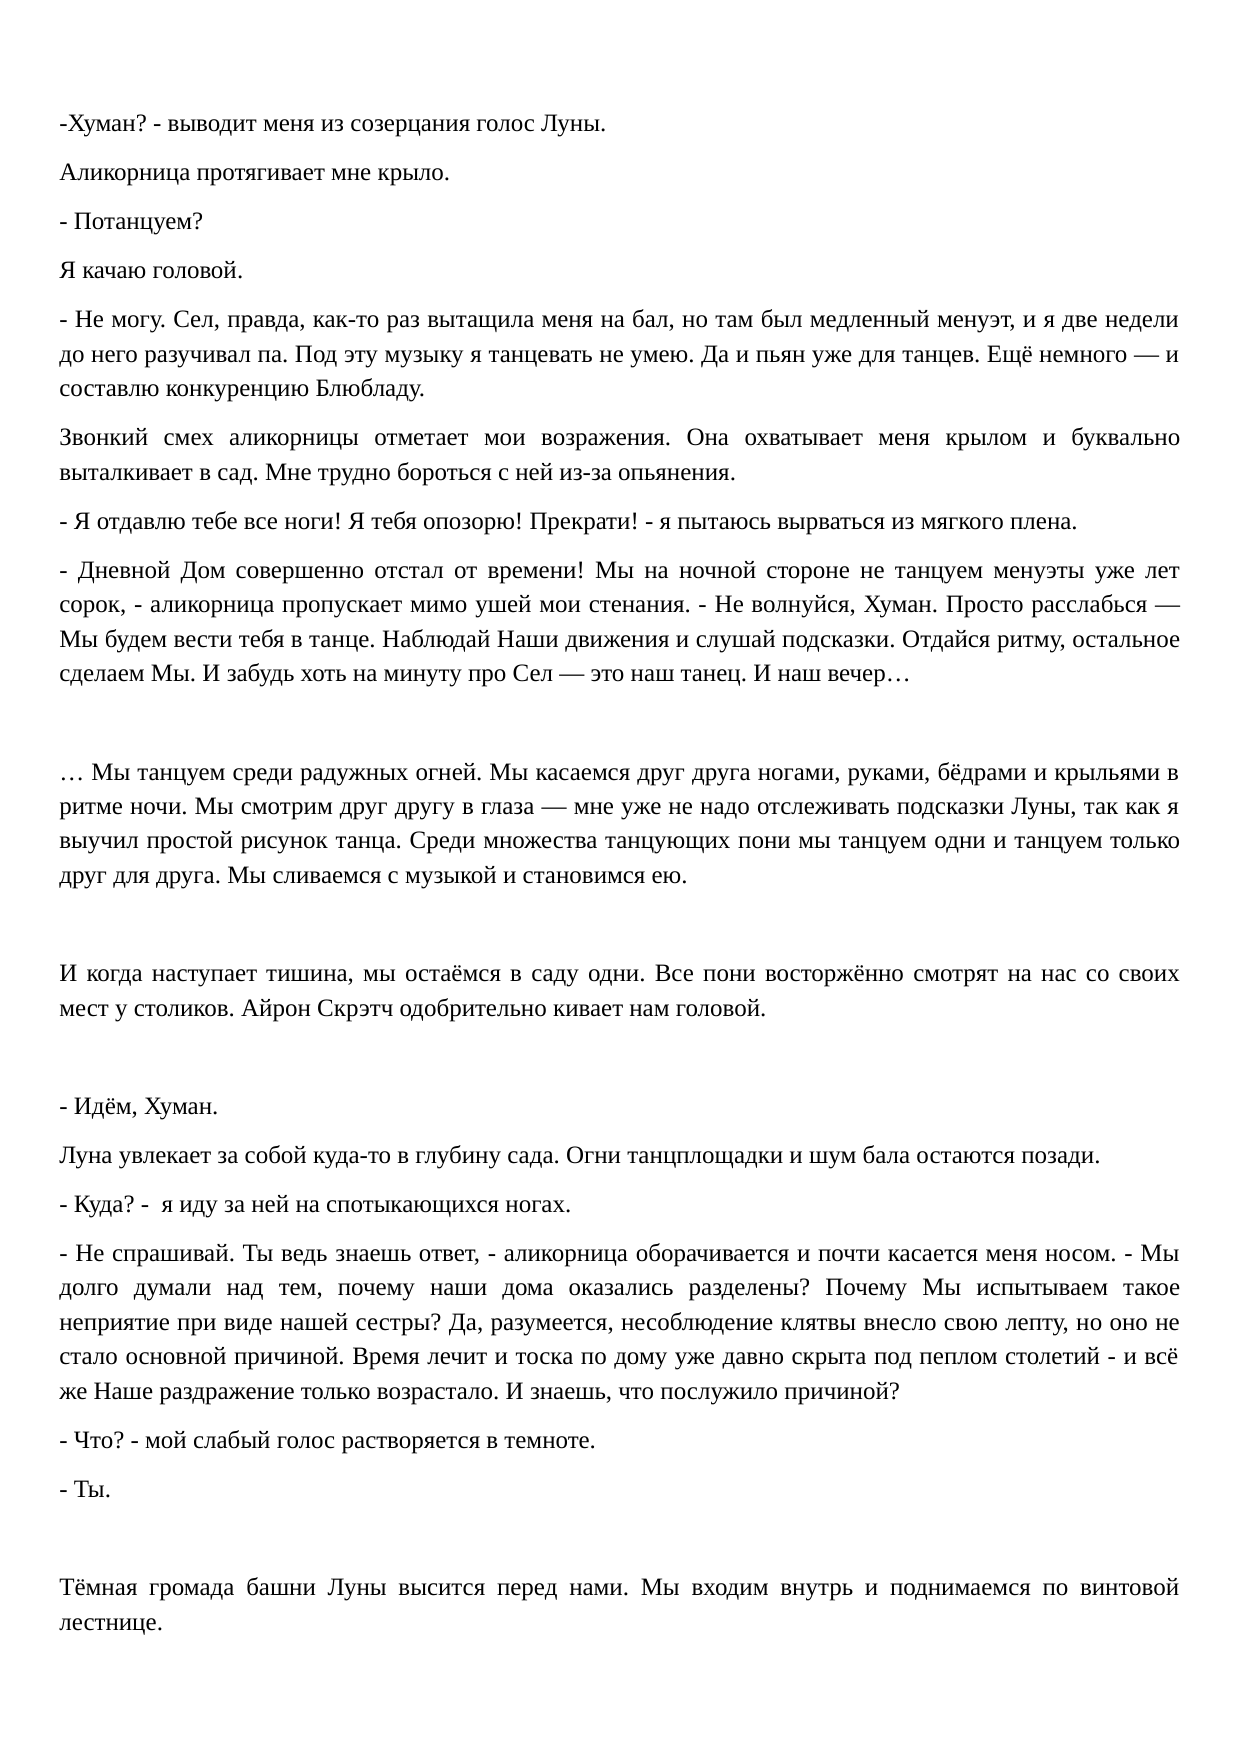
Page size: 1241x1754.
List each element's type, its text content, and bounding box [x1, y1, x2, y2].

text - Идём, Хуман. [59, 1091, 1181, 1119]
text - Куда? - я иду за ней на спотыкающихся ногах. [59, 1189, 1181, 1218]
text - Дневной Дом совершенно отстал от времени! Мы на ночной стороне не танцуем менуэты уже лет сорок, - аликорница пропускает мимо ушей мои стенания. - Не волнуйся, Хуман. Просто расслабься — Мы будем вести тебя в танце. Наблюдай Наши движения и слушай подсказки. Отдайся ритму, остальное сделаем Мы. И забудь хоть на минуту про Сел — это наш танец. И наш вечер… [59, 555, 1181, 687]
text Луна увлекает за собой куда-то в глубину сада. Огни танцплощадки и шум бала остаются позади. [59, 1140, 1181, 1168]
text … Мы танцуем среди радужных огней. Мы касаемся друг друга ногами, руками, бёдрами и крыльями в ритме ночи. Мы смотрим друг другу в глаза — мне уже не надо отслеживать подсказки Луны, так как я выучил простой рисунок танца. Среди множества танцующих пони мы танцуем одни и танцуем только друг для друга. Мы сливаемся с музыкой и становимся ею. [59, 757, 1181, 889]
text И когда наступает тишина, мы остаёмся в саду одни. Все пони восторжённо смотрят на нас со своих мест у столиков. Айрон Скрэтч одобрительно кивает нам головой. [59, 958, 1181, 1021]
text - Не спрашивай. Ты ведь знаешь ответ, - аликорница оборачивается и почти касается меня носом. - Мы долго думали над тем, почему наши дома оказались разделены? Почему Мы испытываем такое неприятие при виде нашей сестры? Да, разумеется, несоблюдение клятвы внесло свою лепту, но оно не стало основной причиной. Время лечит и тоска по дому уже давно скрыта под пеплом столетий - и всё же Наше раздражение только возрастало. И знаешь, что послужило причиной? [59, 1238, 1181, 1404]
text - Потанцуем? [59, 206, 1181, 235]
text - Ты. [59, 1474, 1181, 1503]
text Аликорница протягивает мне крыло. [59, 157, 1181, 186]
text -Хуман? - выводит меня из созерцания голос Луны. [59, 108, 1181, 137]
text Тёмная громада башни Луны высится перед нами. Мы входим внутрь и поднимаемся по винтовой лестнице. [59, 1572, 1181, 1635]
text Я качаю головой. [59, 255, 1181, 284]
text Звонкий смех аликорницы отметает мои возражения. Она охватывает меня крылом и буквально выталкивает в сад. Мне трудно бороться с ней из-за опьянения. [59, 422, 1181, 486]
text - Не могу. Сел, правда, как-то раз вытащила меня на бал, но там был медленный менуэт, и я две недели до него разучивал па. Под эту музыку я танцевать не умею. Да и пьян уже для танцев. Ещё немного — и составлю конкуренцию Блюбладу. [59, 304, 1181, 402]
text - Что? - мой слабый голос растворяется в темноте. [59, 1425, 1181, 1454]
text - Я отдавлю тебе все ноги! Я тебя опозорю! Прекрати! - я пытаюсь вырваться из мягкого плена. [59, 506, 1181, 535]
